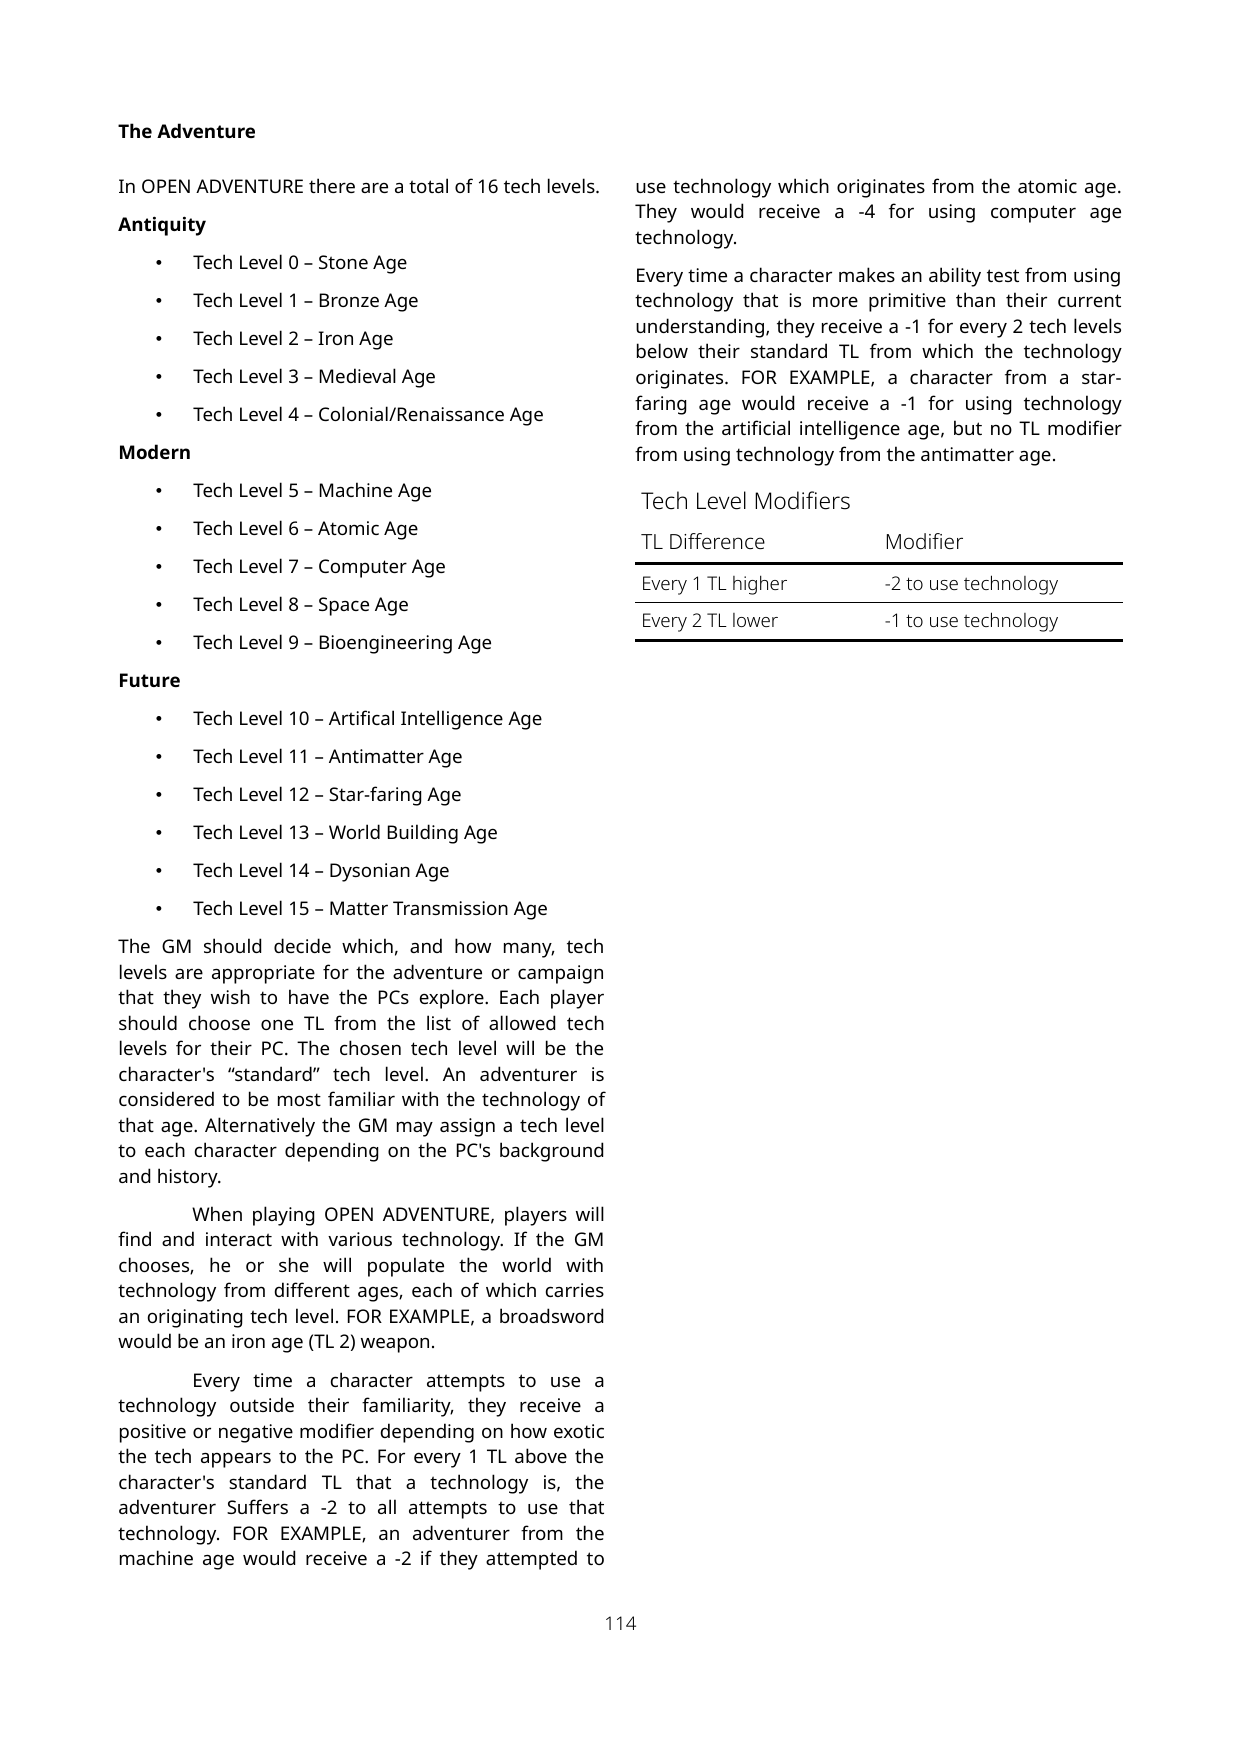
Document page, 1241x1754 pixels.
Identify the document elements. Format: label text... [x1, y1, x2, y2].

text In OPEN ADVENTURE there are a total of 16 tech levels. [118, 173, 605, 199]
text Antiquity [118, 211, 605, 237]
text use technology which originates from the atomic age. They would receive a -4 for using computer age technology. [635, 173, 1122, 250]
table_cell Every 2 TL lower [635, 603, 879, 639]
list Tech Level 1 – Bronze Age [156, 287, 605, 313]
table_header Tech Level Modifiers [635, 479, 1122, 522]
text When playing OPEN ADVENTURE, players will find and interact with various technology. If the GM chooses, he or she will populate the world with technology from different ages, each of which carries an originating tech level. FOR EXAMPLE, a broadsword would be an iron age (TL 2) weapon. [118, 1201, 605, 1354]
list Tech Level 5 – Machine Age [156, 477, 605, 503]
table_cell -2 to use technology [879, 565, 1122, 602]
list Tech Level 6 – Atomic Age [156, 515, 605, 541]
list Tech Level 8 – Space Age [156, 591, 605, 617]
text Every time a character makes an ability test from using technology that is more primitive than their current understanding, they receive a -1 for every 2 tech levels below their standard TL from which the technology originates. FOR EXAMPLE, a character from a star-faring age would receive a -1 for using technology from the artificial intelligence age, but no TL modifier from using technology from the antimatter age. [635, 262, 1122, 466]
table_cell Modifier [879, 522, 1122, 561]
list Tech Level 10 – Artifical Intelligence Age [156, 705, 605, 731]
list Tech Level 11 – Antimatter Age [156, 743, 605, 769]
list Tech Level 13 – World Building Age [156, 819, 605, 845]
list Tech Level 3 – Medieval Age [156, 363, 605, 389]
list Tech Level 4 – Colonial/Renaissance Age [156, 401, 605, 427]
list Tech Level 15 – Matter Transmission Age [156, 896, 605, 921]
table_cell TL Difference [635, 522, 879, 561]
table_cell -1 to use technology [879, 603, 1122, 639]
text Every time a character attempts to use a technology outside their familiarity, they receive a positive or negative modifier depending on how exotic the tech appears to the PC. For every 1 TL above the character's standard TL that a technology is, the adventurer Suffers a -2 to all attempts to use that technology. FOR EXAMPLE, an adventurer from the machine age would receive a -2 if they attempted to [118, 1367, 605, 1571]
list Tech Level 2 – Iron Age [156, 325, 605, 351]
table_cell Every 1 TL higher [635, 565, 879, 602]
list Tech Level 12 – Star-faring Age [156, 781, 605, 807]
text Modern [118, 439, 605, 465]
text The GM should decide which, and how many, tech levels are appropriate for the adventure or campaign that they wish to have the PCs explore. Each player should choose one TL from the list of allowed tech levels for their PC. The chosen tech level will be the character's “standard” tech level. An adventurer is considered to be most familiar with the technology of that age. Alternatively the GM may assign a tech level to each character depending on the PC's background and history. [118, 933, 605, 1189]
list Tech Level 0 – Stone Age [156, 249, 605, 275]
text Future [118, 667, 605, 693]
list Tech Level 14 – Dysonian Age [156, 857, 605, 883]
list Tech Level 9 – Bioengineering Age [156, 629, 605, 655]
list Tech Level 7 – Computer Age [156, 553, 605, 579]
